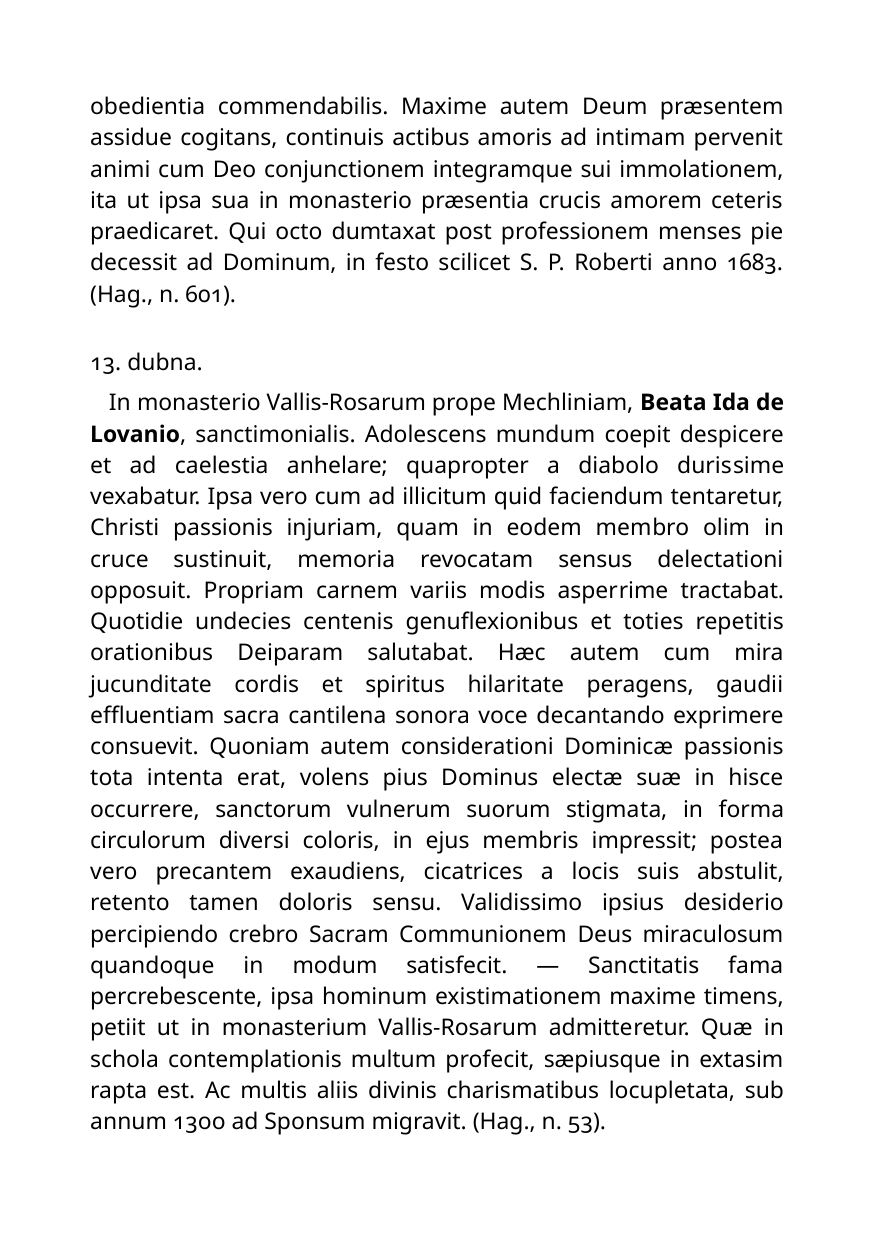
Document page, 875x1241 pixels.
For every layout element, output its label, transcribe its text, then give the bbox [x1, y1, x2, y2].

text In monasterio Vallis-Rosarum prope Mechliniam, Beata Ida de Lovanio, sanctimonialis. Adolescens mundum coepit despicere et ad caelestia anhelare; quapropter a diabolo duris­sime vexabatur. Ipsa vero cum ad illicitum quid faciendum tentaretur, Christi passionis injuriam, quam in eodem mem­bro olim in cruce sustinuit, memoria revocatam sensus delectationi opposuit. Propriam carnem variis modis asper­rime tractabat. Quotidie undecies centenis genuflexionibus et toties repetitis orationibus Deiparam salutabat. Hæc autem cum mira jucunditate cordis et spiritus hilaritate peragens, gaudii effluentiam sacra cantilena sonora voce decantando exprimere consuevit. Quoniam autem considerationi Dominicæ passionis tota intenta erat, volens pius Dominus electæ suæ in hisce occurrere, sanctorum vulnerum suorum stigma­ta, in forma circulorum diversi coloris, in ejus membris impressit; postea vero precantem exaudiens, cicatrices a locis suis abstulit, retento tamen doloris sensu. Validissimo ipsius desiderio percipiendo crebro Sacram Communionem Deus miraculosum quandoque in modum satisfecit. — Sanctitatis fama percrebescente, ipsa hominum existimationem maxime timens, petiit ut in monasterium Vallis-Rosarum admitte­retur. Quæ in schola contemplationis multum profecit, sæpiusque in extasim rapta est. Ac multis aliis divinis charis­matibus locupletata, sub annum 13oo ad Sponsum migravit. (Hag., n. 53). [90, 386, 784, 1136]
text obedientia commendabilis. Maxime autem Deum præsentem assidue cogitans, continuis actibus amoris ad intimam pervenit animi cum Deo conjunctionem integramque sui immolationem, ita ut ipsa sua in monasterio præsentia crucis amorem ceteris praedicaret. Qui octo dumtaxat post professionem menses pie decessit ad Dominum, in festo scilicet S. P. Roberti anno 1683. (Hag., n. 601). [90, 90, 784, 309]
text 13. dubna. [90, 346, 784, 377]
